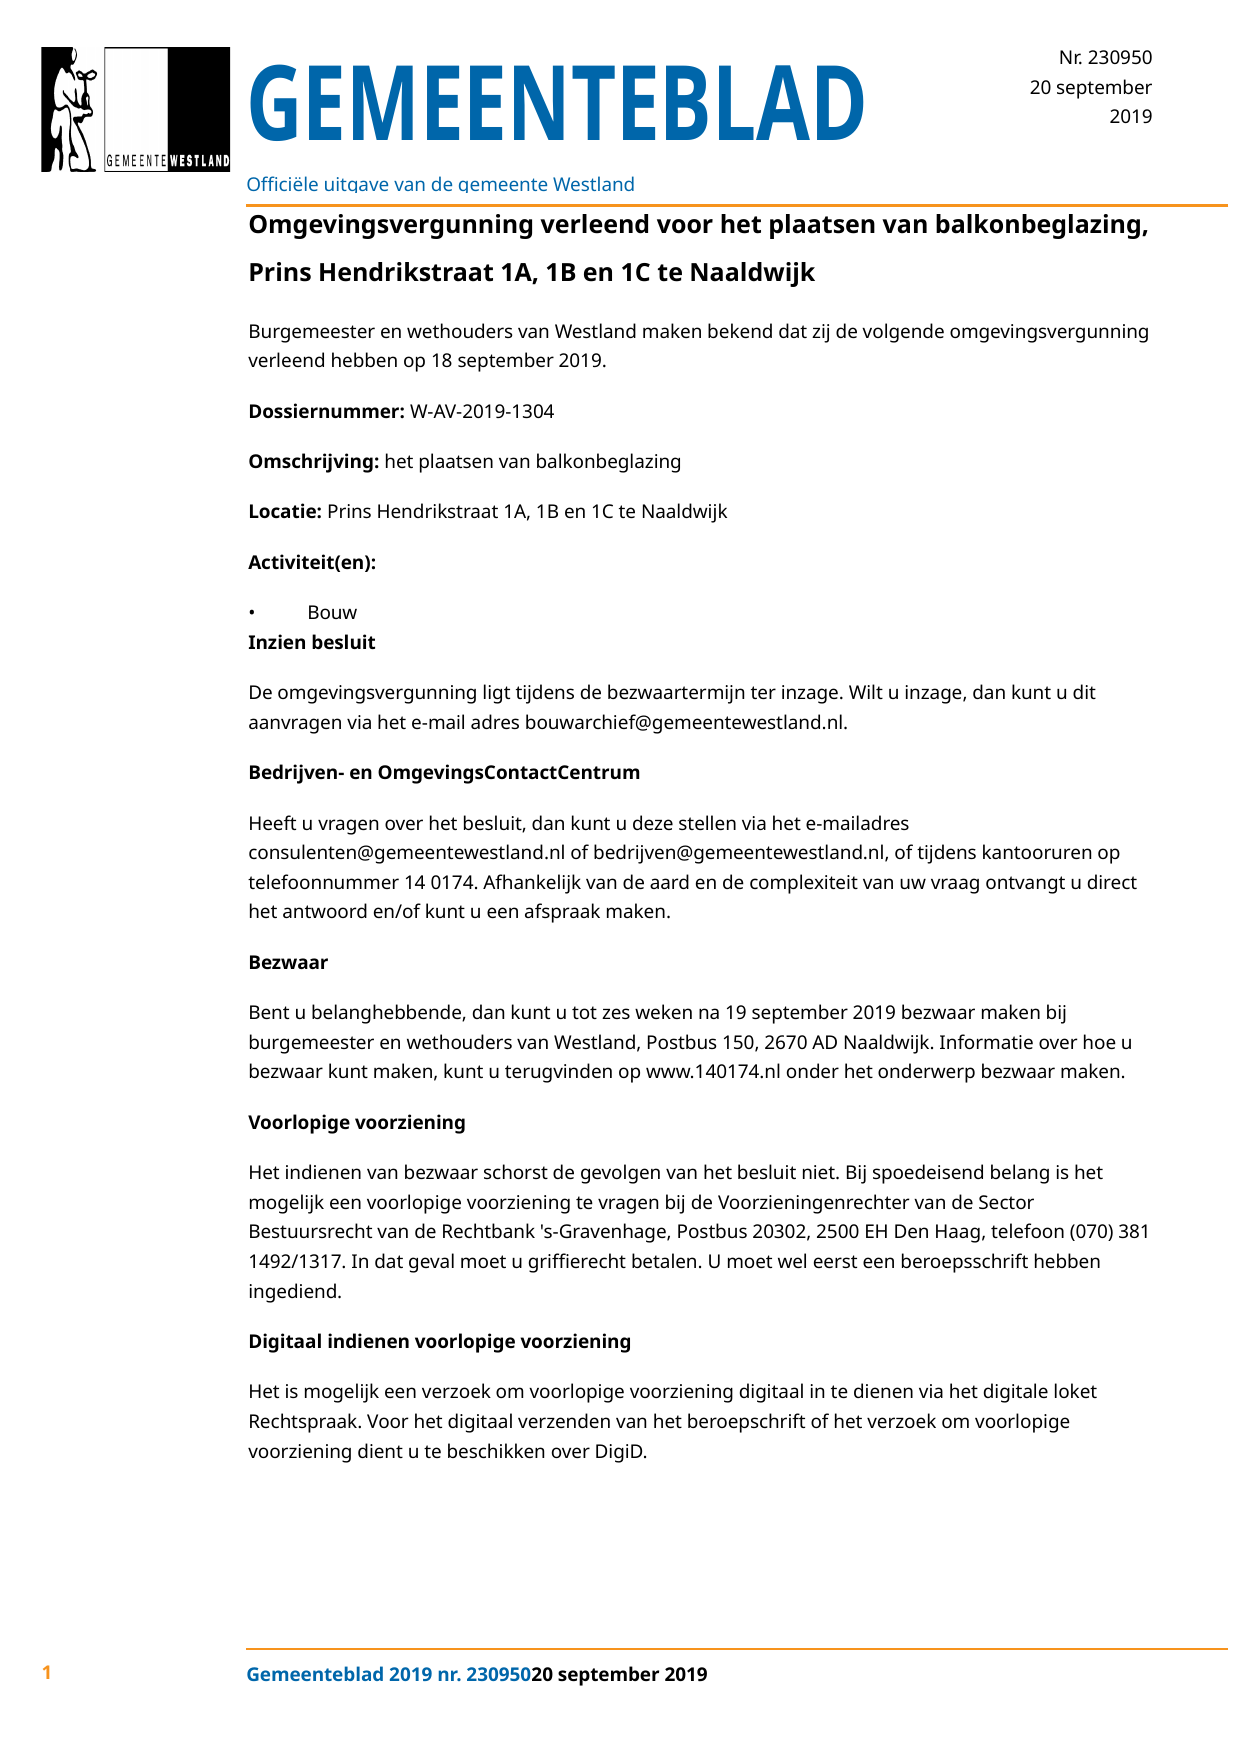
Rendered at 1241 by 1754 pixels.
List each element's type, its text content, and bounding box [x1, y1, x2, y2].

text Locatie: Prins Hendrikstraat 1A, 1B en 1C te Naaldwijk [248, 499, 1152, 524]
text Heeft u vragen over het besluit, dan kunt u deze stellen via het e-mailadres consulenten@gemeentewestland.nl of bedrijven@gemeentewestland.nl, of tijdens kantooruren op telefoonnummer 14 0174. Afhankelijk van de aard en de complexiteit van uw vraag ontvangt u direct het antwoord en/of kunt u een afspraak maken. [248, 810, 1152, 924]
text Omschrijving: het plaatsen van balkonbeglazing [248, 448, 1152, 474]
text De omgevingsvergunning ligt tijdens de bezwaartermijn ter inzage. Wilt u inzage, dan kunt u dit aanvragen via het e-mail adres bouwarchief@gemeentewestland.nl. [248, 679, 1152, 735]
text Digitaal indienen voorlopige voorziening [248, 1328, 1152, 1354]
picture [41, 47, 231, 172]
text Het indienen van bezwaar schorst de gevolgen van het besluit niet. Bij spoedeisend belang is het mogelijk een voorlopige voorziening te vragen bij de Voorzieningenrechter van de Sector Bestuursrecht van de Rechtbank 's-Gravenhage, Postbus 20302, 2500 EH Den Haag, telefoon (070) 381 1492/1317. In dat geval moet u griffierecht betalen. U moet wel eerst een beroepsschrift hebben ingediend. [248, 1159, 1152, 1304]
text Bezwaar [248, 949, 1152, 975]
text Voorlopige voorziening [248, 1109, 1152, 1135]
text Dossiernummer: W-AV-2019-1304 [248, 398, 1152, 424]
text Bedrijven- en OmgevingsContactCentrum [248, 759, 1152, 785]
text Burgemeester en wethouders van Westland maken bekend dat zij de volgende omgevingsvergunning verleend hebben op 18 september 2019. [248, 318, 1152, 373]
text Omgevingsvergunning verleend voor het plaatsen van balkonbeglazing, Prins Hendrikstraat 1A, 1B en 1C te Naaldwijk [248, 207, 1152, 288]
text Bent u belanghebbende, dan kunt u tot zes weken na 19 september 2019 bezwaar maken bij burgemeester en wethouders van Westland, Postbus 150, 2670 AD Naaldwijk. Informatie over hoe u bezwaar kunt maken, kunt u terugvinden op www.140174.nl onder het onderwerp bezwaar maken. [248, 999, 1152, 1084]
text Het is mogelijk een verzoek om voorlopige voorziening digitaal in te dienen via het digitale loket Rechtspraak. Voor het digitaal verzenden van het beroepschrift of het verzoek om voorlopige voorziening dient u te beschikken over DigiD. [248, 1379, 1152, 1464]
list Bouw [248, 599, 1152, 625]
text Activiteit(en): [248, 549, 1152, 575]
text Inzien besluit [248, 629, 1152, 655]
